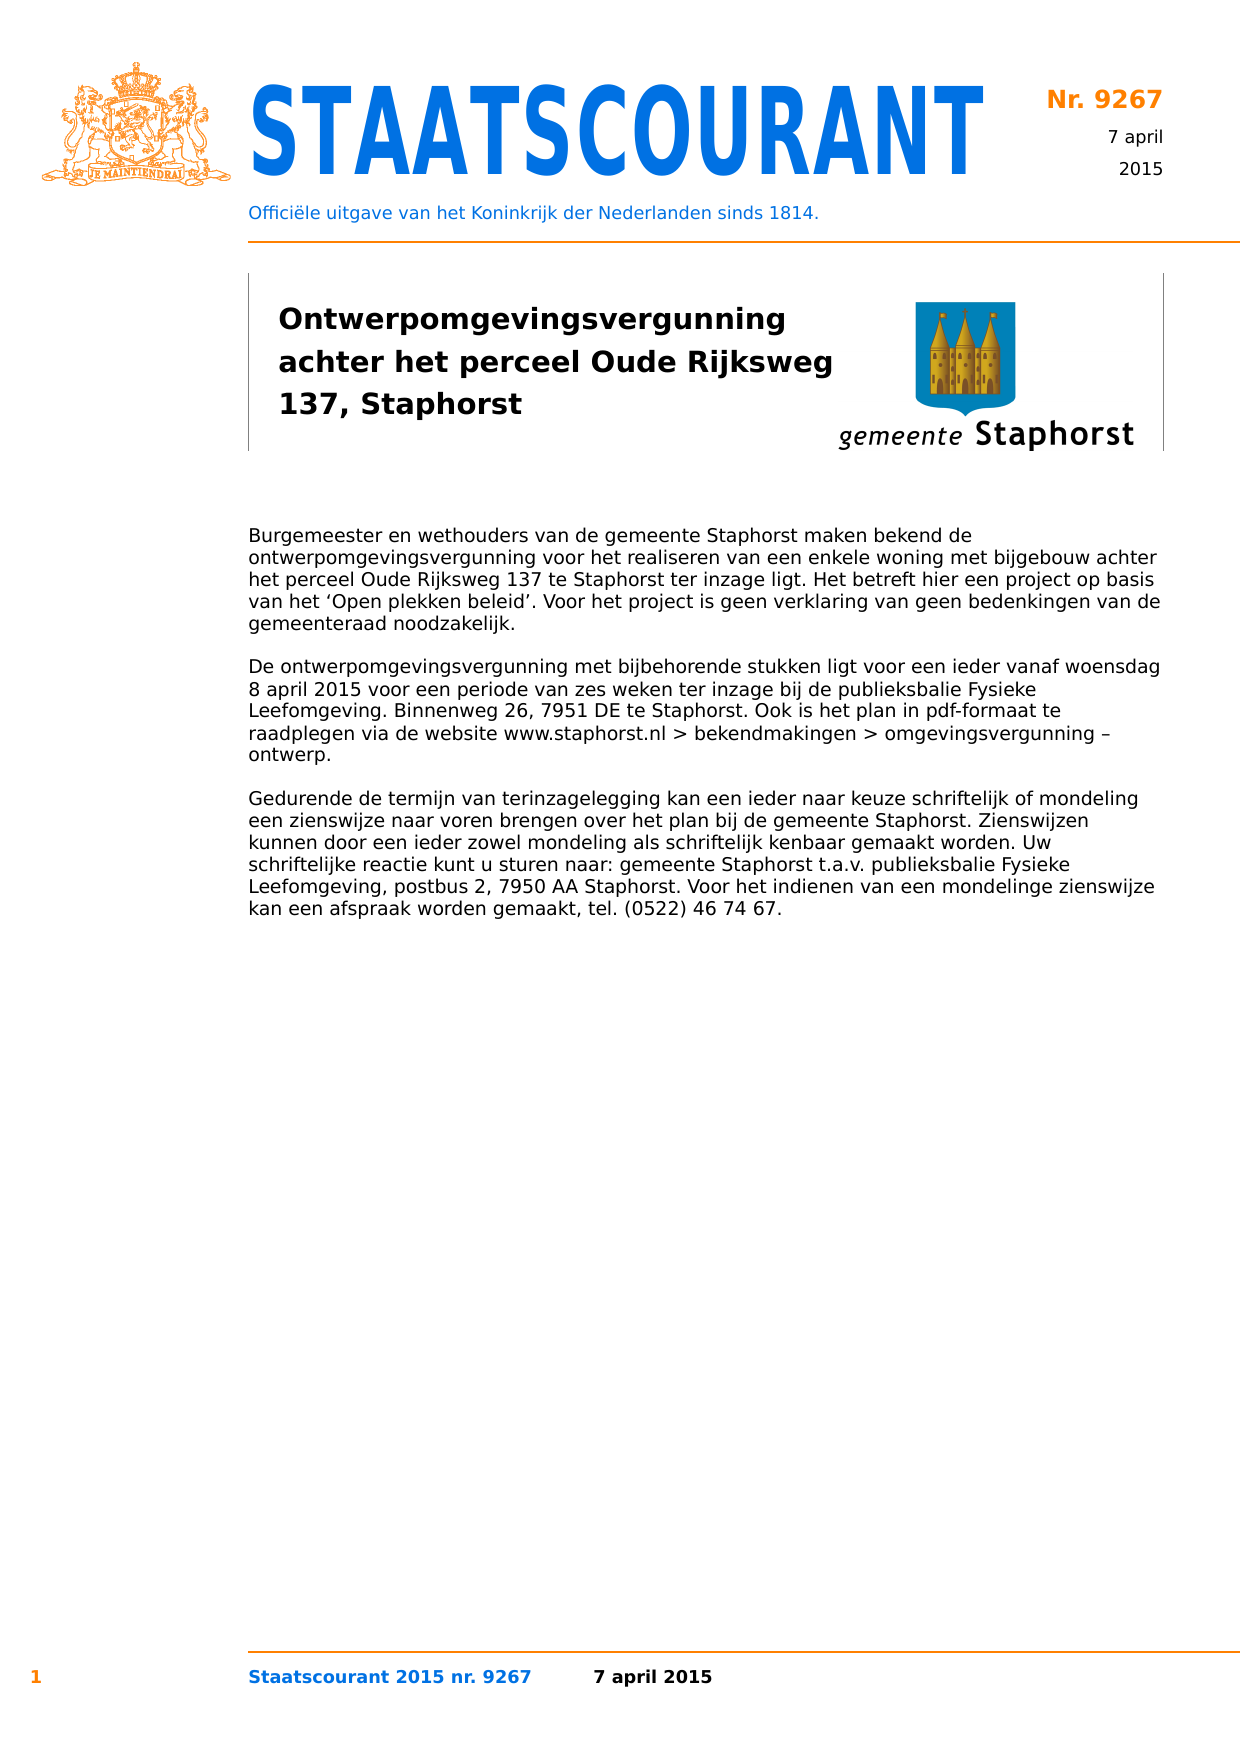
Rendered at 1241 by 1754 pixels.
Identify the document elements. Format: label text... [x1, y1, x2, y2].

text De ontwerpomgevingsvergunning met bijbehorende stukken ligt voor een ieder vanaf woensdag 8 april 2015 voor een periode van zes weken ter inzage bij de publieksbalie Fysieke Leefomgeving. Binnenweg 26, 7951 DE te Staphorst. Ook is het plan in pdf-formaat te raadplegen via de website www.staphorst.nl > bekendmakingen > omgevingsvergunning – ontwerp. [248, 656, 1163, 766]
picture [838, 302, 1134, 451]
text Burgemeester en wethouders van de gemeente Staphorst maken bekend de ontwerpomgevingsvergunning voor het realiseren van een enkele woning met bijgebouw achter het perceel Oude Rijksweg 137 te Staphorst ter inzage ligt. Het betreft hier een project op basis van het ‘Open plekken beleid’. Voor het project is geen verklaring van geen bedenkingen van de gemeenteraad noodzakelijk. [248, 525, 1163, 634]
table_header Nr. 9267 [998, 62, 1240, 121]
table_cell Officiële uitgave van het Koninkrijk der Nederlanden sinds 1814. [248, 203, 1240, 241]
picture [931, 313, 1000, 394]
subtitle Ontwerpomgevingsvergunning achter het perceel Oude Rijksweg 137, Staphorst [249, 273, 1163, 302]
text Gedurende de termijn van terinzagelegging kan een ieder naar keuze schriftelijk of mondeling een zienswijze naar voren brengen over het plan bij de gemeente Staphorst. Zienswijzen kunnen door een ieder zowel mondeling als schriftelijk kenbaar gemaakt worden. Uw schriftelijke reactie kunt u sturen naar: gemeente Staphorst t.a.v. publieksbalie Fysieke Leefomgeving, postbus 2, 7950 AA Staphorst. Voor het indienen van een mondelinge zienswijze kan een afspraak worden gemaakt, tel. (0522) 46 74 67. [248, 788, 1163, 920]
table_header [25, 62, 248, 241]
table_cell 2015 [998, 153, 1240, 203]
table_cell 7 april [998, 121, 1240, 153]
table_header STAATSCOURANT [248, 62, 998, 203]
picture [41, 62, 231, 186]
